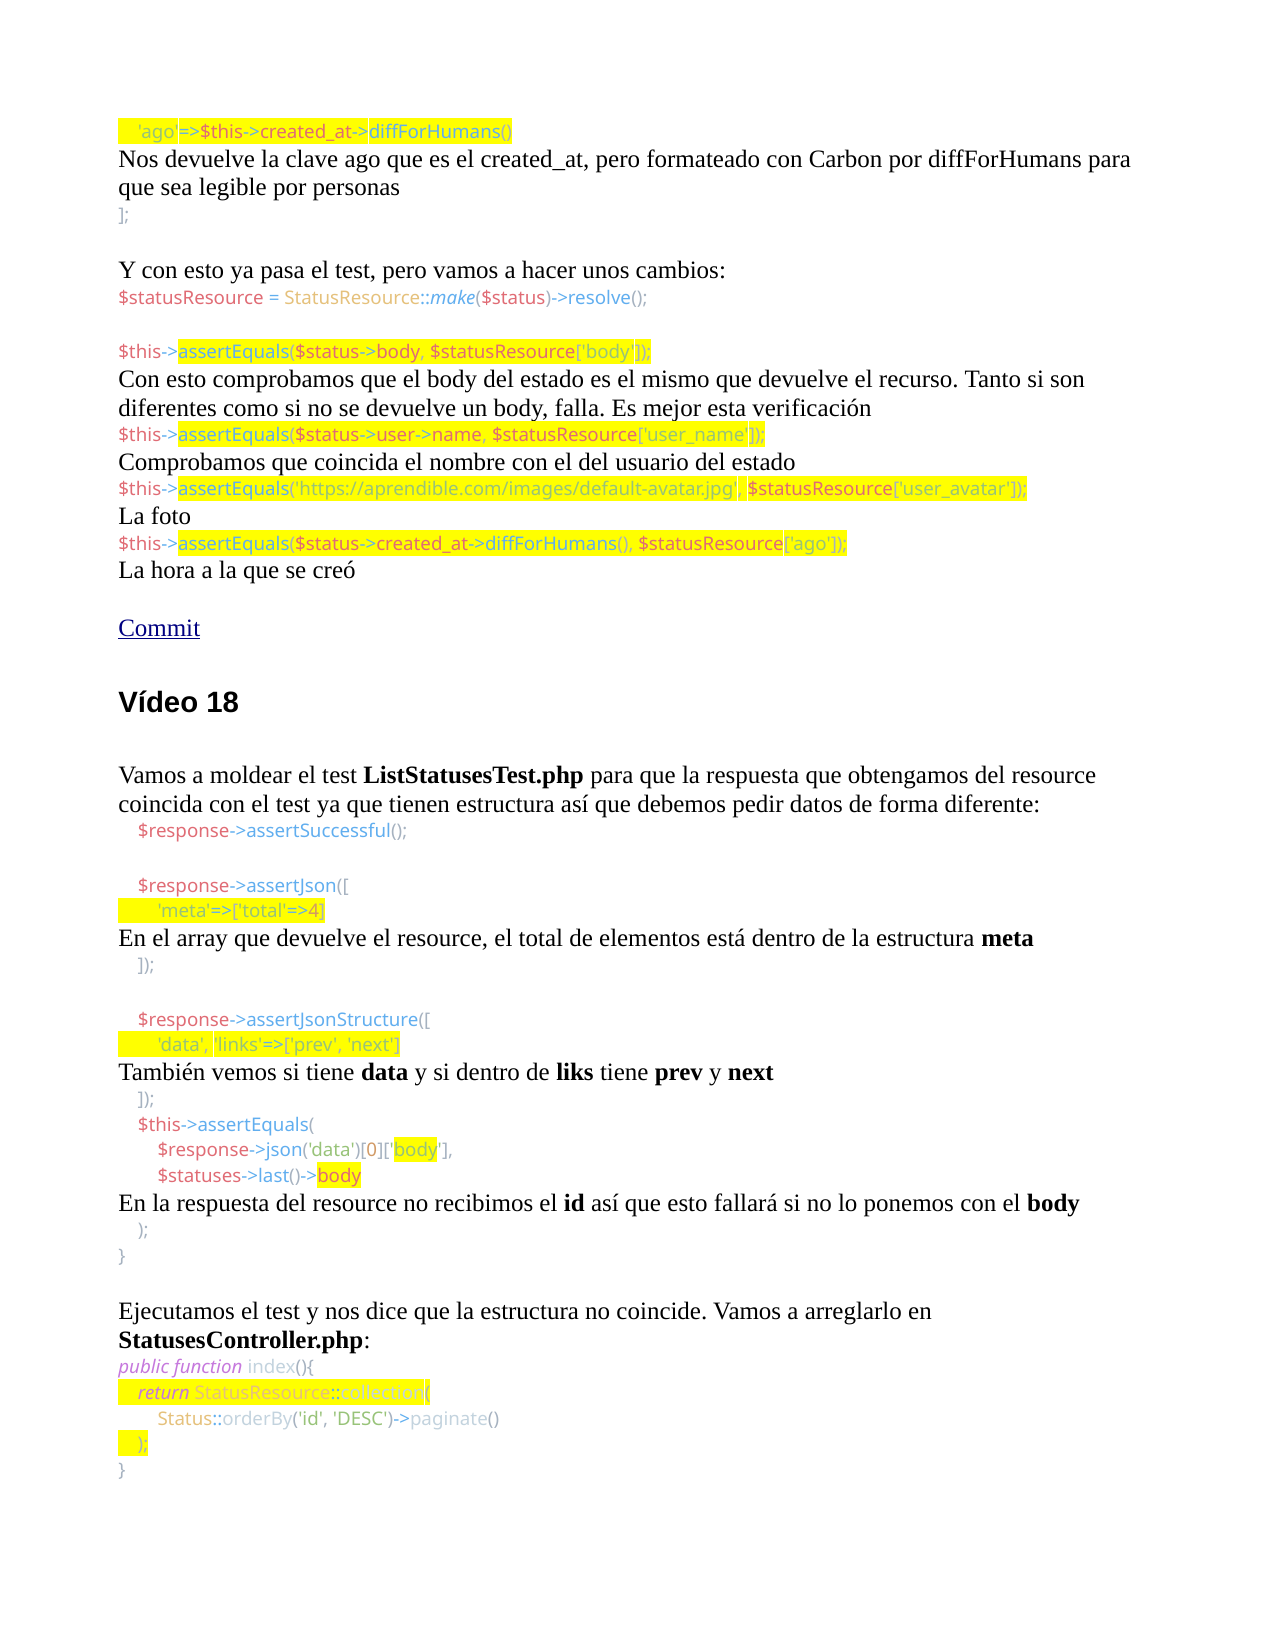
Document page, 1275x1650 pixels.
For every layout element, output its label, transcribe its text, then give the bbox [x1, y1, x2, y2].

text La hora a la que se creó [118, 556, 1157, 584]
text $response->assertSuccessful(); $response->assertJson([ 'meta'=>['total'=>4] [118, 818, 1157, 923]
text Con esto comprobamos que el body del estado es el mismo que devuelve el recurso. Tanto si son diferentes como si no se devuelve un body, falla. Es mejor esta verificación $this->assertEquals($status->user->name, $statusResource['user_name']); Comprobamos que coincida el nombre con el del usuario del estado [118, 364, 1157, 476]
text También vemos si tiene data y si dentro de liks tiene prev y next ]); $this->assertEquals( $response->json('data')[0]['body'], $statuses->last()->body [118, 1057, 1157, 1188]
text $this->assertEquals($status->created_at->diffForHumans(), $statusResource['ago']); [118, 530, 1157, 556]
text Y con esto ya pasa el test, pero vamos a hacer unos cambios: [118, 255, 1157, 284]
text Ejecutamos el test y nos dice que la estructura no coincide. Vamos a arreglarlo en StatusesController.php: [118, 1296, 1157, 1354]
subtitle Vídeo 18 [118, 685, 1157, 719]
text En el array que devuelve el resource, el total de elementos está dentro de la estructura meta ]); $response->assertJsonStructure([ 'data', 'links'=>['prev', 'next'] [118, 923, 1157, 1057]
text ]; [118, 201, 1157, 227]
text 'ago'=>$this->created_at->diffForHumans() Nos devuelve la clave ago que es el created_at, pero formateado con Carbon por diffForHumans para que sea legible por personas [118, 118, 1157, 201]
text En la respuesta del resource no recibimos el id así que esto fallará si no lo ponemos con el body ); } [118, 1188, 1157, 1268]
text $statusResource = StatusResource::make($status)->resolve(); $this->assertEquals($status->body, $statusResource['body']); [118, 284, 1157, 364]
text public function index(){ return StatusResource::collection( Status::orderBy('id', 'DESC')->paginate() ); } [118, 1354, 1157, 1481]
text Commit [118, 613, 1157, 642]
text $this->assertEquals('https://aprendible.com/images/default-avatar.jpg', $statusResource['user_avatar']); La foto [118, 476, 1157, 530]
text Vamos a moldear el test ListStatusesTest.php para que la respuesta que obtengamos del resource coincida con el test ya que tienen estructura así que debemos pedir datos de forma diferente: [118, 760, 1157, 818]
